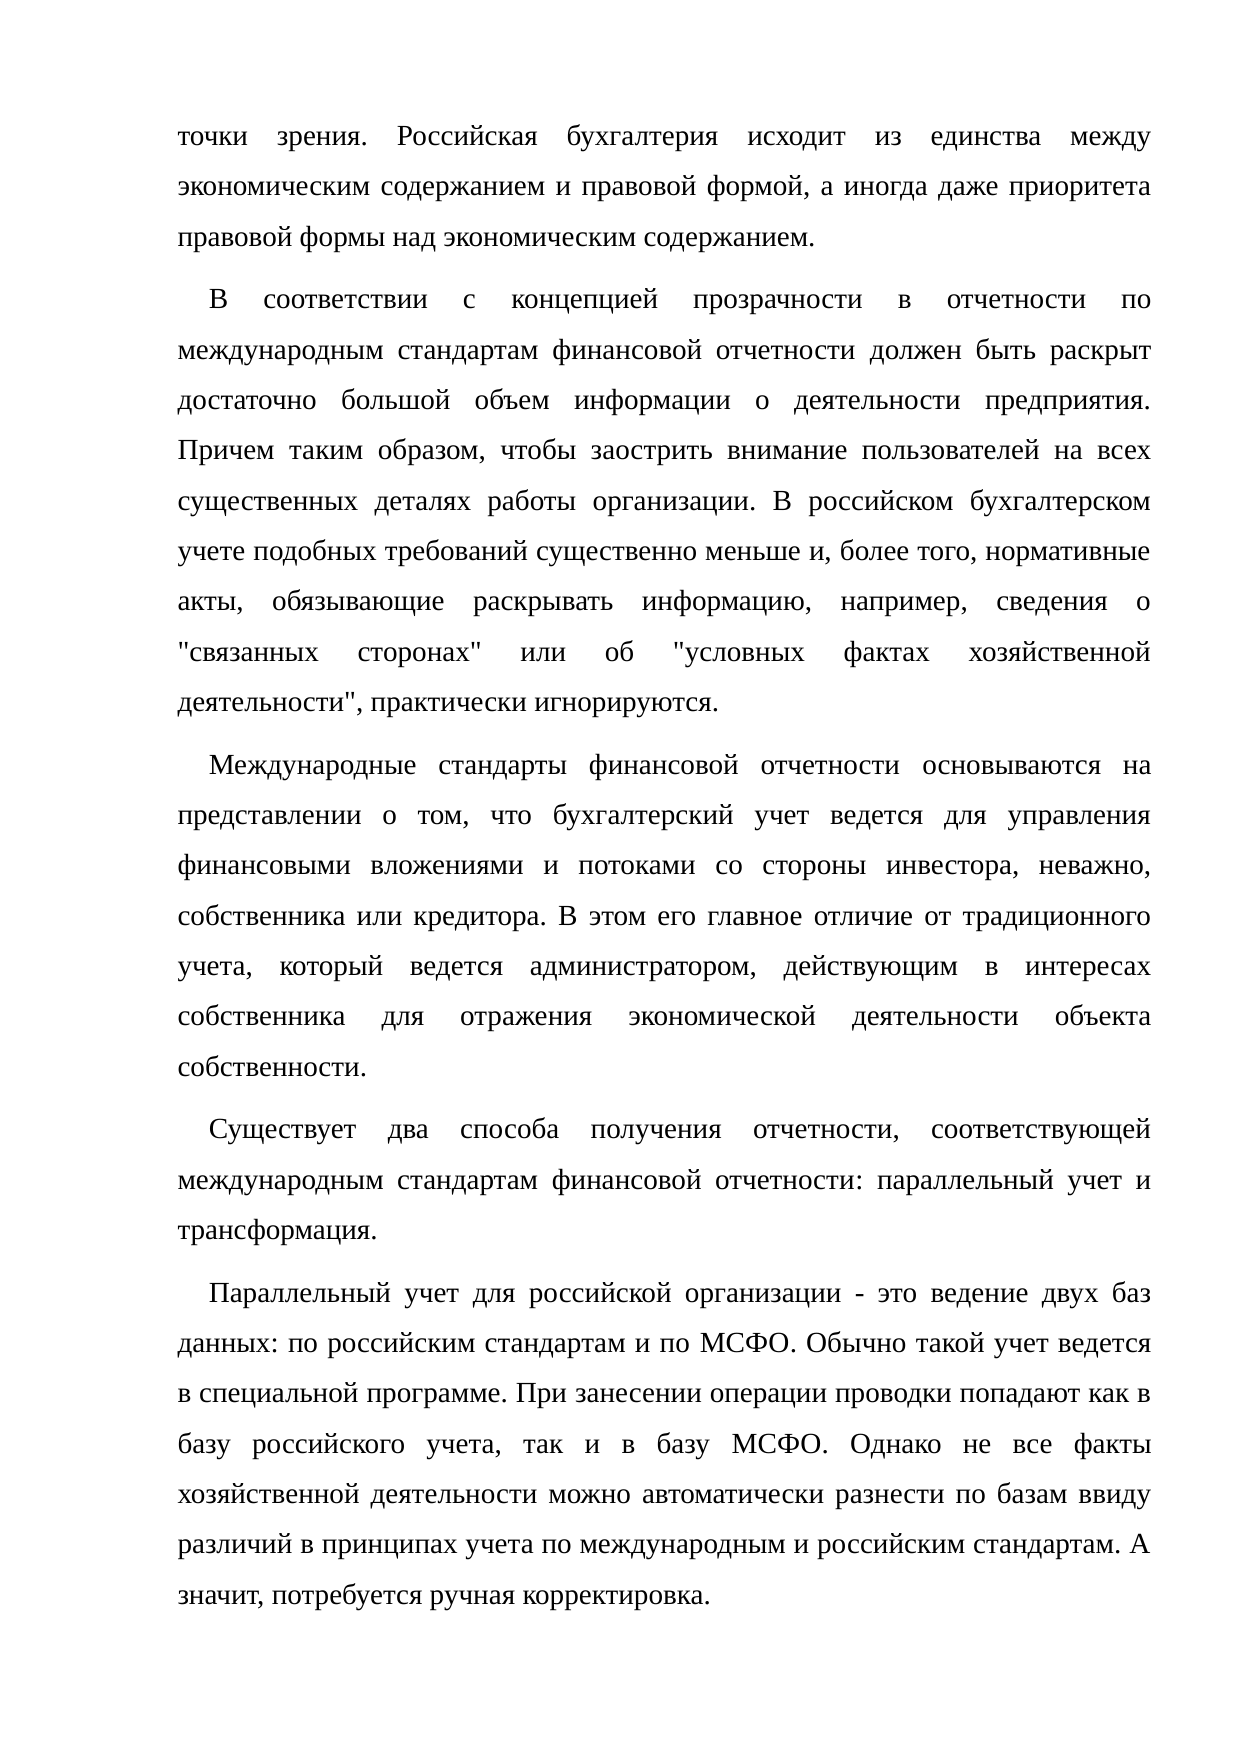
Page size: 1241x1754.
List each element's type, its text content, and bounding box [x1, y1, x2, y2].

text В соответствии с концепцией прозрачности в отчетности по международным стандартам финансовой отчетности должен быть раскрыт достаточно большой объем информации о деятельности предприятия. Причем таким образом, чтобы заострить внимание пользователей на всех существенных деталях работы организации. В российском бухгалтерском учете подобных требований существенно меньше и, более того, нормативные акты, обязывающие раскрывать информацию, например, сведения о "связанных сторонах" или об "условных фактах хозяйственной деятельности", практически игнорируются. [177, 282, 1152, 718]
text Существует два способа получения отчетности, соответствующей международным стандартам финансовой отчетности: параллельный учет и трансформация. [177, 1112, 1152, 1246]
text Международные стандарты финансовой отчетности основываются на представлении о том, что бухгалтерский учет ведется для управления финансовыми вложениями и потоками со стороны инвестора, неважно, собственника или кредитора. В этом его главное отличие от традиционного учета, который ведется администратором, действующим в интересах собственника для отражения экономической деятельности объекта собственности. [177, 747, 1152, 1082]
text Параллельный учет для российской организации - это ведение двух баз данных: по российским стандартам и по МСФО. Обычно такой учет ведется в специальной программе. При занесении операции проводки попадают как в базу российского учета, так и в базу МСФО. Однако не все факты хозяйственной деятельности можно автоматически разнести по базам ввиду различий в принципах учета по международным и российским стандартам. А значит, потребуется ручная корректировка. [177, 1275, 1152, 1610]
text точки зрения. Российская бухгалтерия исходит из единства между экономическим содержанием и правовой формой, а иногда даже приоритета правовой формы над экономическим содержанием. [177, 118, 1152, 252]
